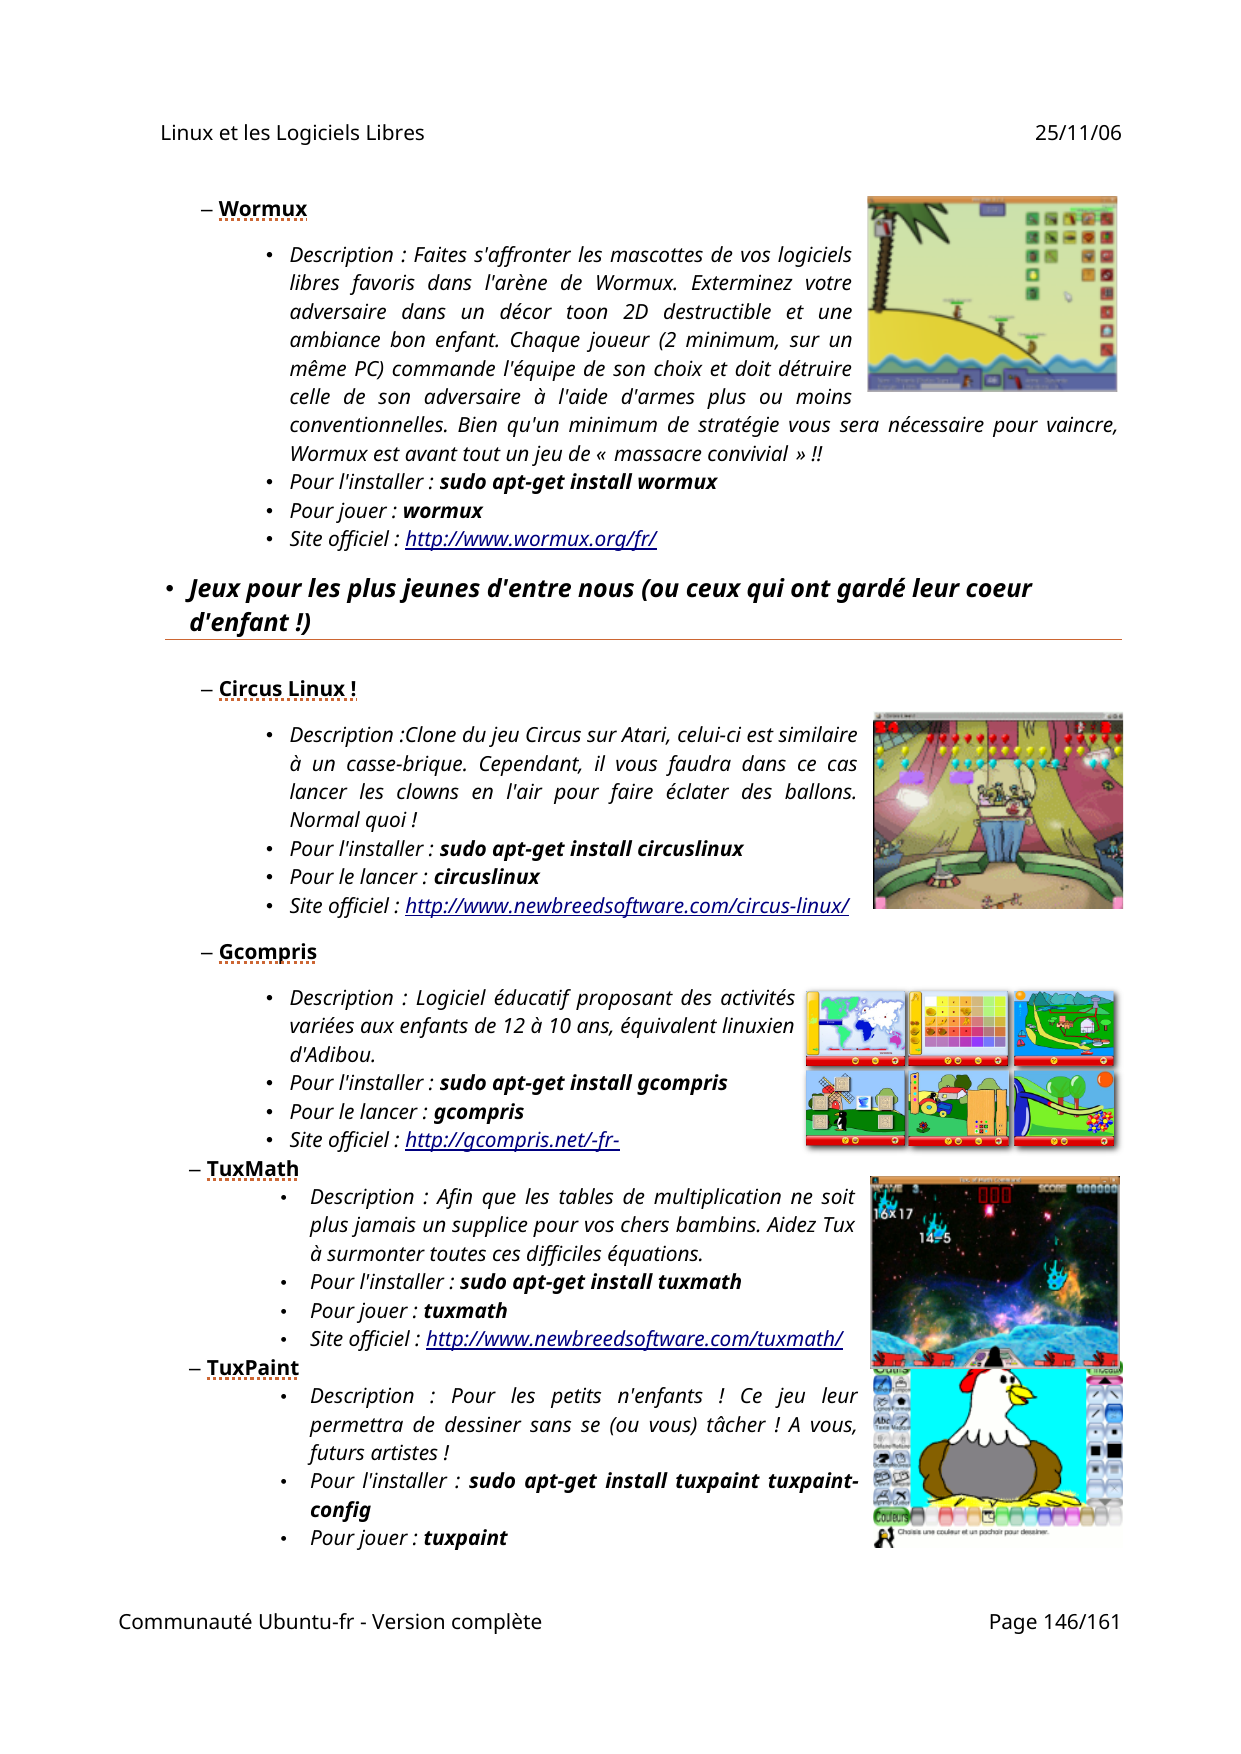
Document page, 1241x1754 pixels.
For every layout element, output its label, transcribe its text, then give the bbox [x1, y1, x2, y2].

list Pour l'installer : sudo apt-get install gcompris [266, 1068, 798, 1097]
list Pour le lancer : gcompris [266, 1097, 798, 1125]
list Pour l'installer : sudo apt-get install wormux [266, 467, 1122, 496]
list Description : Logiciel éducatif proposant des activités variées aux enfants de 12 à 10 ans, équivalent linuxien d'Adibou. [266, 983, 798, 1068]
list Site officiel : http://gcompris.net/-fr- [266, 1125, 798, 1154]
list Pour jouer : tuxpaint [280, 1523, 1122, 1552]
list Description : Pour les petits n'enfants ! Ce jeu leur permettra de dessiner sans se (ou vous) tâcher ! A vous, futurs artistes ! [280, 1381, 873, 1467]
list Description :Clone du jeu Circus sur Atari, celui-ci est similaire à un casse-brique. Cependant, il vous faudra dans ce cas lancer les clowns en l'air pour faire éclater des ballons. Normal quoi ! [266, 720, 873, 834]
list Description : Afin que les tables de multiplication ne soit plus jamais un supplice pour vos chers bambins. Aidez Tux à surmonter toutes ces difficiles équations. [280, 1182, 870, 1267]
subtitle Wormux [201, 194, 1122, 222]
subtitle TuxMath [189, 1154, 1122, 1182]
subtitle Gcompris [201, 937, 1122, 965]
list Pour jouer : wormux [266, 496, 1122, 524]
list Site officiel : http://www.newbreedsoftware.com/tuxmath/ [280, 1324, 870, 1353]
list Description : Faites s'affronter les mascottes de vos logiciels libres favoris dans l'arène de Wormux. Exterminez votre adversaire dans un décor toon 2D destructible et une ambiance bon enfant. Chaque joueur (2 minimum, sur un même PC) commande l'équipe de son choix et doit détruire celle de son adversaire à l'aide d'armes plus ou moins conventionnelles. Bien qu'un minimum de stratégie vous sera nécessaire pour vaincre, Wormux est avant tout un jeu de « massacre convivial » !! [266, 240, 1122, 467]
list Pour l'installer : sudo apt-get install tuxpaint tuxpaint-config [280, 1467, 873, 1523]
list Site officiel : http://www.wormux.org/fr/ [266, 524, 1122, 553]
subtitle Circus Linux ! [201, 674, 1122, 702]
picture [873, 711, 1124, 909]
picture [867, 196, 1118, 392]
list Site officiel : http://www.newbreedsoftware.com/circus-linux/ [266, 891, 1122, 919]
list Pour jouer : tuxmath [280, 1296, 870, 1324]
subtitle TuxPaint [189, 1353, 873, 1381]
picture [870, 1176, 1123, 1548]
subtitle Jeux pour les plus jeunes d'entre nous (ou ceux qui ont gardé leur coeur d'enfant !) [165, 570, 1122, 639]
list Pour l'installer : sudo apt-get install circuslinux [266, 834, 873, 862]
list Pour l'installer : sudo apt-get install tuxmath [280, 1267, 870, 1296]
list Pour le lancer : circuslinux [266, 862, 873, 891]
picture [798, 983, 1126, 1158]
